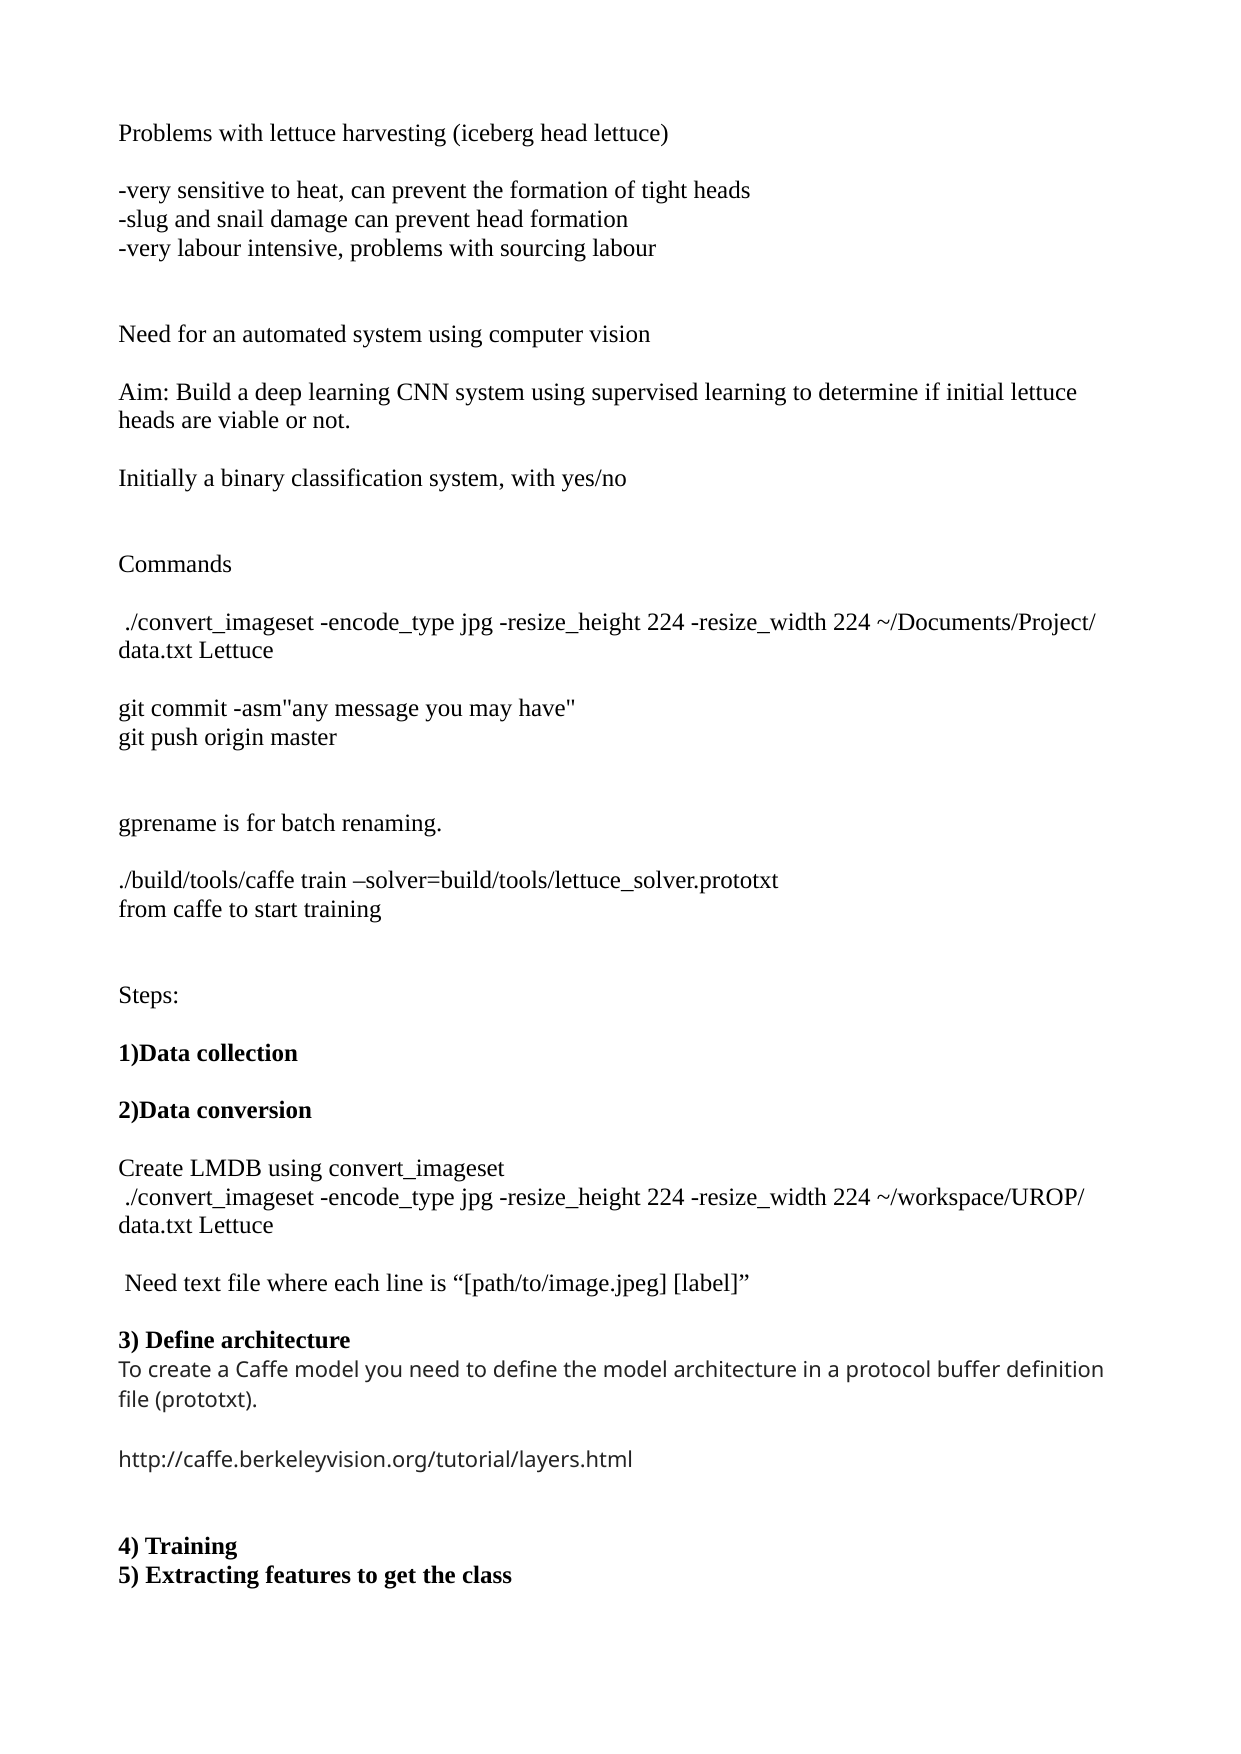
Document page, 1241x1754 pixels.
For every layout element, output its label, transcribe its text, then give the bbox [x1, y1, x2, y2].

text Need text file where each line is “[path/to/image.jpeg] [label]” [118, 1268, 1122, 1297]
text 4) Training [118, 1531, 1122, 1560]
text -very sensitive to heat, can prevent the formation of tight heads [118, 176, 1122, 204]
text -very labour intensive, problems with sourcing labour [118, 233, 1122, 262]
text 1)Data collection [118, 1038, 1122, 1067]
text from caffe to start training [118, 894, 1122, 923]
text To create a Caffe model you need to define the model architecture in a protocol buffer definition file (prototxt). [118, 1354, 1122, 1414]
text Steps: [118, 981, 1122, 1009]
text Create LMDB using convert_imageset [118, 1153, 1122, 1182]
text 2)Data conversion [118, 1096, 1122, 1124]
text 3) Define architecture [118, 1326, 1122, 1354]
text Initially a binary classification system, with yes/no [118, 463, 1122, 492]
text git push origin master [118, 722, 1122, 751]
text git commit -asm"any message you may have" [118, 693, 1122, 722]
text Commands [118, 549, 1122, 578]
text ./convert_imageset -encode_type jpg -resize_height 224 -resize_width 224 ~/workspace/UROP/ data.txt Lettuce [118, 1182, 1122, 1239]
text http://caffe.berkeleyvision.org/tutorial/layers.html [118, 1444, 1122, 1473]
text gprename is for batch renaming. [118, 808, 1122, 837]
text 5) Extracting features to get the class [118, 1560, 1122, 1588]
text ./convert_imageset -encode_type jpg -resize_height 224 -resize_width 224 ~/Documents/Project/ data.txt Lettuce [118, 607, 1122, 664]
text Problems with lettuce harvesting (iceberg head lettuce) [118, 118, 1122, 147]
text -slug and snail damage can prevent head formation [118, 204, 1122, 233]
text Need for an automated system using computer vision [118, 319, 1122, 348]
text Aim: Build a deep learning CNN system using supervised learning to determine if initial lettuce heads are viable or not. [118, 377, 1122, 434]
text ./build/tools/caffe train –solver=build/tools/lettuce_solver.prototxt [118, 866, 1122, 894]
